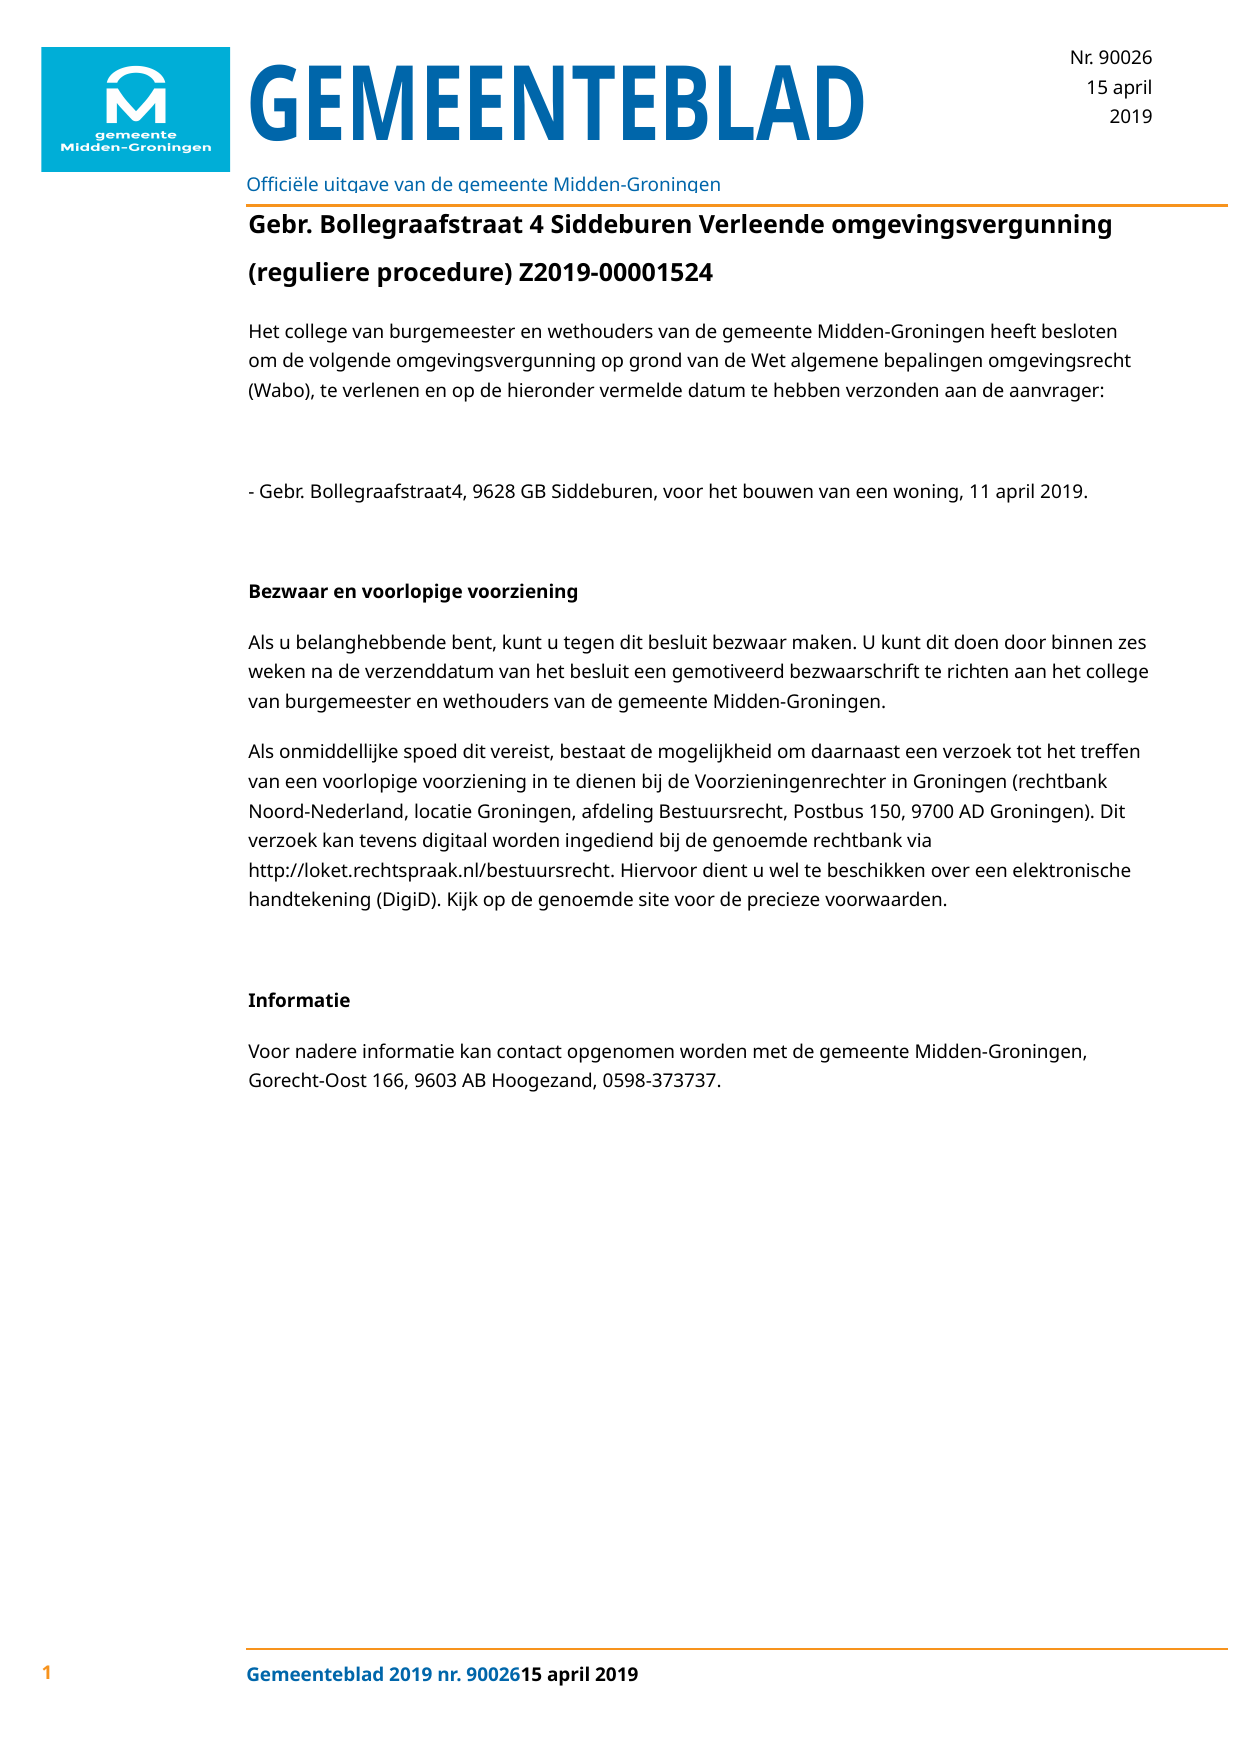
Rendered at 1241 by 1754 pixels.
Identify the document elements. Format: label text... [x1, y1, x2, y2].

text Als u belanghebbende bent, kunt u tegen dit besluit bezwaar maken. U kunt dit doen door binnen zes weken na de verzenddatum van het besluit een gemotiveerd bezwaarschrift te richten aan het college van burgemeester en wethouders van de gemeente Midden-Groningen. [248, 629, 1152, 714]
text Voor nadere informatie kan contact opgenomen worden met de gemeente Midden-Groningen, Gorecht-Oost 166, 9603 AB Hoogezand, 0598-373737. [248, 1038, 1152, 1093]
picture [108, 66, 164, 82]
picture [184, 146, 190, 153]
text - Gebr. Bollegraafstraat4, 9628 GB Siddeburen, voor het bouwen van een woning, 11 april 2019. [248, 478, 1152, 504]
text Gebr. Bollegraafstraat 4 Siddeburen Verleende omgevingsvergunning (reguliere procedure) Z2019-00001524 [248, 207, 1152, 288]
text Bezwaar en voorlopige voorziening [248, 579, 1152, 604]
text Als onmiddellijke spoed dit vereist, bestaat de mogelijkheid om daarnaast een verzoek tot het treffen van een voorlopige voorziening in te dienen bij de Voorzieningenrechter in Groningen (rechtbank Noord-Nederland, locatie Groningen, afdeling Bestuursrecht, Postbus 150, 9700 AD Groningen). Dit verzoek kan tevens digitaal worden ingediend bij de genoemde rechtbank via http://loket.rechtspraak.nl/bestuursrecht. Hiervoor dient u wel te beschikken over een elektronische handtekening (DigiD). Kijk op de genoemde site voor de precieze voorwaarden. [248, 739, 1152, 912]
text Informatie [248, 987, 1152, 1013]
picture [107, 89, 165, 122]
text Het college van burgemeester en wethouders van de gemeente Midden-Groningen heeft besloten om de volgende omgevingsvergunning op grond van de Wet algemene bepalingen omgevingsrecht (Wabo), te verlenen en op de hieronder vermelde datum te hebben verzonden aan de aanvrager: [248, 318, 1152, 403]
